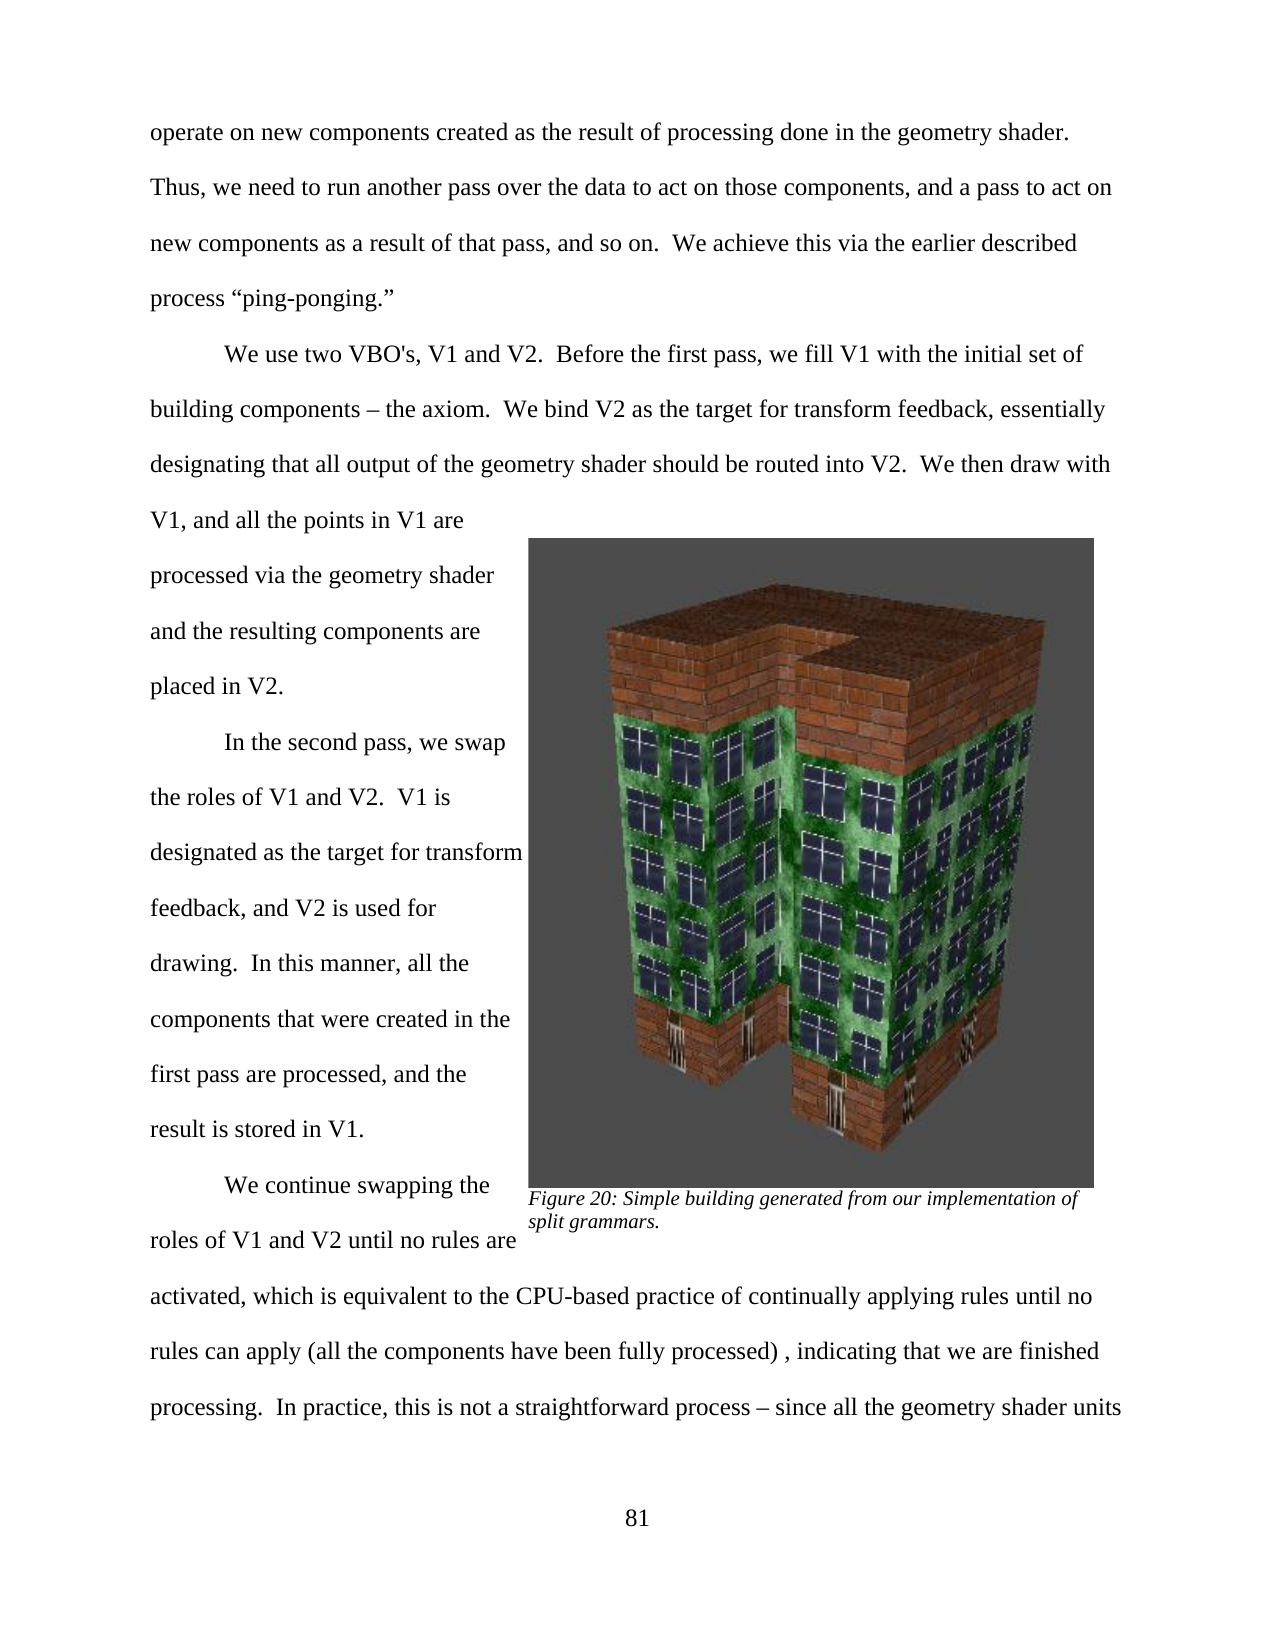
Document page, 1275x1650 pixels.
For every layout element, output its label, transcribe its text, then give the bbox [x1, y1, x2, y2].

text Figure 20: Simple building generated from our implementation of split grammars. [528, 1188, 1094, 1233]
text [1094, 728, 1125, 1143]
picture [528, 538, 1094, 1188]
text In the second pass, we swap the roles of V1 and V2. V1 is designated as the target for transform feedback, and V2 is used for drawing. In this manner, all the components that were created in the first pass are processed, and the result is stored in V1. [150, 728, 528, 1143]
text operate on new components created as the result of processing done in the geometry shader. Thus, we need to run another pass over the data to act on those components, and a pass to act on new components as a result of that pass, and so on. We achieve this via the earlier described process “ping-ponging.” [150, 118, 1125, 312]
text We continue swapping the roles of V1 and V2 until no rules are activated, which is equivalent to the CPU-based practice of continually applying rules until no rules can apply (all the components have been fully processed) , indicating that we are finished processing. In practice, this is not a straightforward process – since all the geometry shader units [150, 1171, 1125, 1420]
text We use two VBO's, V1 and V2. Before the first pass, we fill V1 with the initial set of building components – the axiom. We bind V2 as the target for transform feedback, essentially designating that all output of the geometry shader should be routed into V2. We then draw with V1, and all the points in V1 are processed via the geometry shader and the resulting components are placed in V2. [150, 340, 1125, 700]
